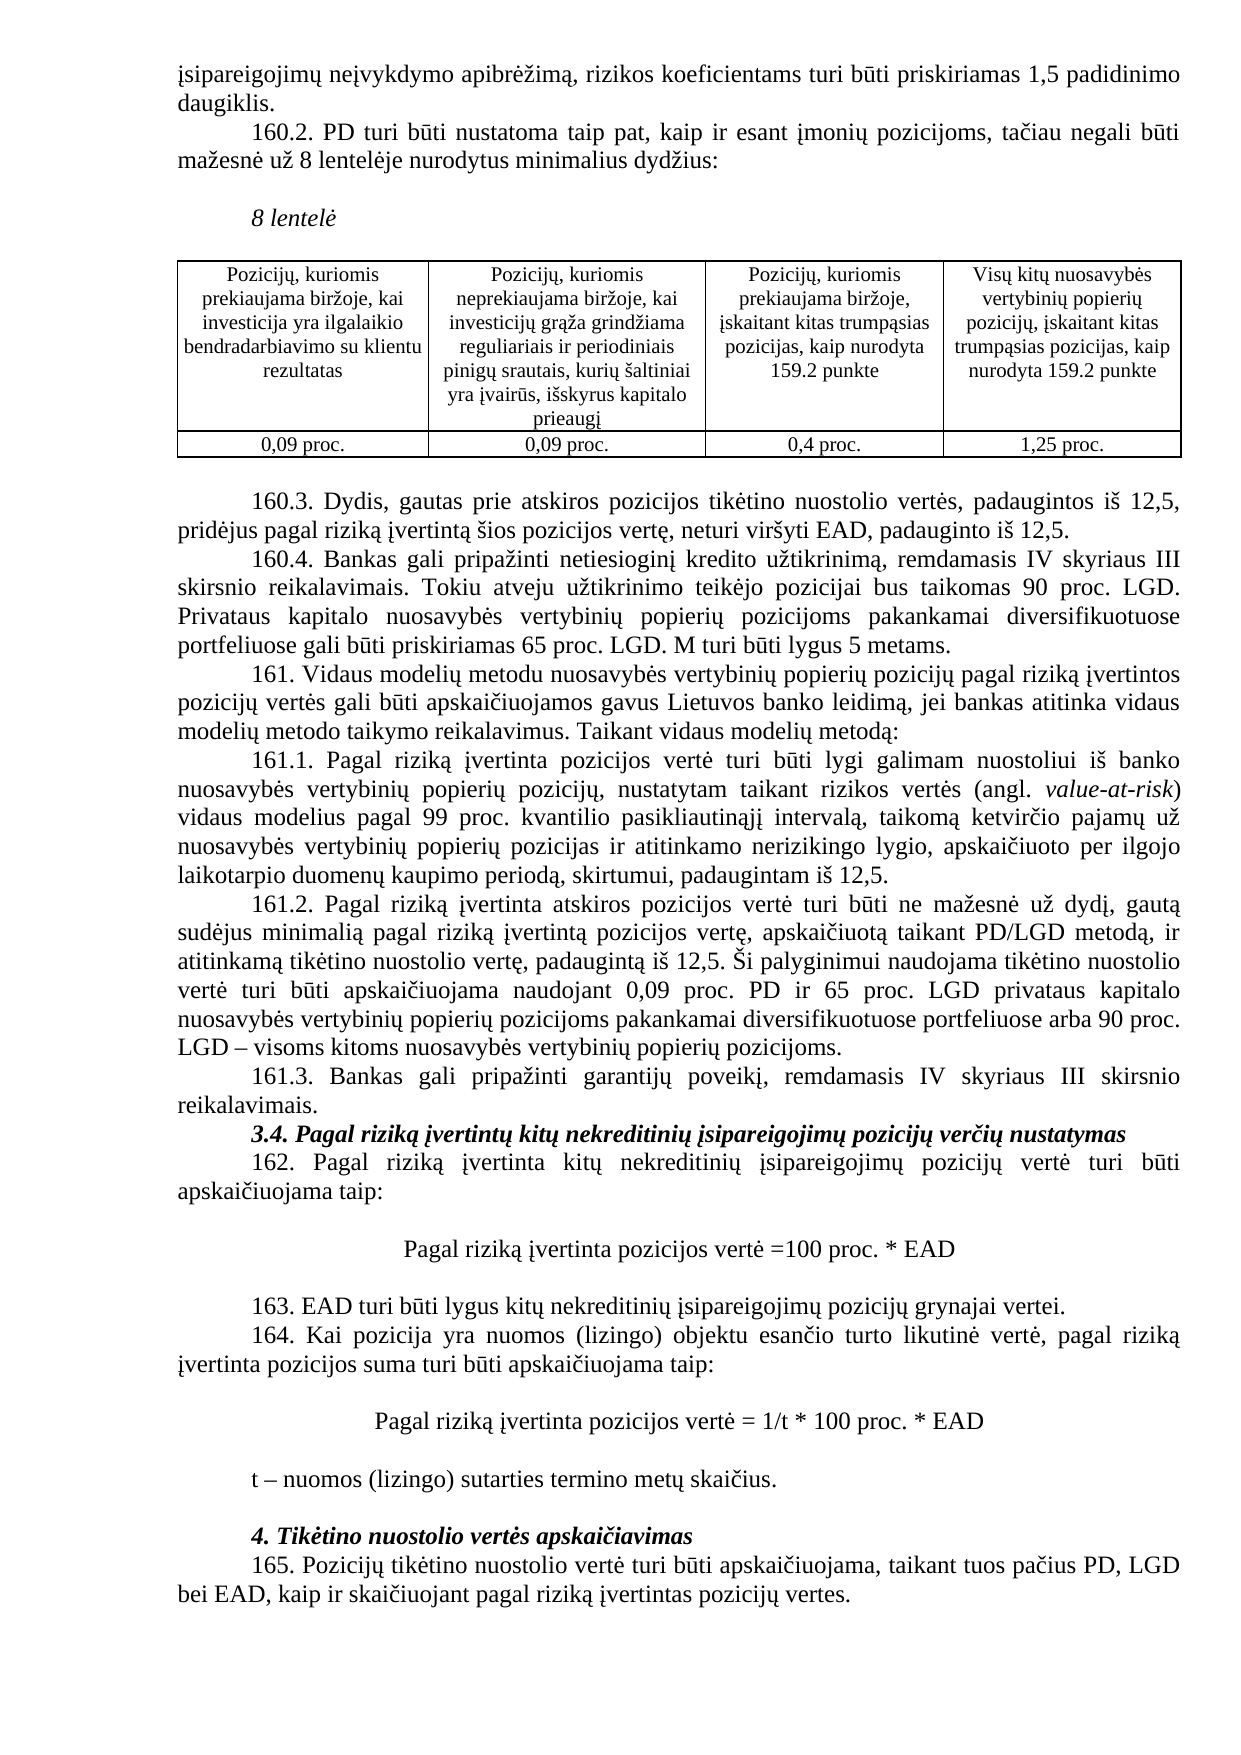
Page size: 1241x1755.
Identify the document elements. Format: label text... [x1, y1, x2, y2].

text 3.4. Pagal riziką įvertintų kitų nekreditinių įsipareigojimų pozicijų verčių nustatymas [177, 1119, 1181, 1147]
table_header Pozicijų, kuriomis prekiaujama biržoje, kai investicija yra ilgalaikio bendradarbiavimo su klientu rezultatas [178, 262, 428, 430]
text 163. EAD turi būti lygus kitų nekreditinių įsipareigojimų pozicijų grynajai vertei. [177, 1291, 1181, 1320]
text 8 lentelė [177, 203, 1181, 232]
text 160.3. Dydis, gautas prie atskiros pozicijos tikėtino nuostolio vertės, padaugintos iš 12,5, pridėjus pagal riziką įvertintą šios pozicijos vertę, neturi viršyti EAD, padauginto iš 12,5. [177, 486, 1181, 544]
text 160.4. Bankas gali pripažinti netiesioginį kredito užtikrinimą, remdamasis IV skyriaus III skirsnio reikalavimais. Tokiu atveju užtikrinimo teikėjo pozicijai bus taikomas 90 proc. LGD. Privataus kapitalo nuosavybės vertybinių popierių pozicijoms pakankamai diversifikuotuose portfeliuose gali būti priskiriamas 65 proc. LGD. M turi būti lygus 5 metams. [177, 544, 1181, 659]
text 161.1. Pagal riziką įvertinta pozicijos vertė turi būti lygi galimam nuostoliui iš banko nuosavybės vertybinių popierių pozicijų, nustatytam taikant rizikos vertės (angl. value-at-risk) vidaus modelius pagal 99 proc. kvantilio pasikliautinąjį intervalą, taikomą ketvirčio pajamų už nuosavybės vertybinių popierių pozicijas ir atitinkamo nerizikingo lygio, apskaičiuoto per ilgojo laikotarpio duomenų kaupimo periodą, skirtumui, padaugintam iš 12,5. [177, 745, 1181, 889]
text 161.3. Bankas gali pripažinti garantijų poveikį, remdamasis IV skyriaus III skirsnio reikalavimais. [177, 1061, 1181, 1119]
text 160.2. PD turi būti nustatoma taip pat, kaip ir esant įmonių pozicijoms, tačiau negali būti mažesnė už 8 lentelėje nurodytus minimalius dydžius: [177, 117, 1181, 174]
text t – nuomos (lizingo) sutarties termino metų skaičius. [177, 1464, 1181, 1492]
text 161. Vidaus modelių metodu nuosavybės vertybinių popierių pozicijų pagal riziką įvertintos pozicijų vertės gali būti apskaičiuojamos gavus Lietuvos banko leidimą, jei bankas atitinka vidaus modelių metodo taikymo reikalavimus. Taikant vidaus modelių metodą: [177, 659, 1181, 745]
text įsipareigojimų neįvykdymo apibrėžimą, rizikos koeficientams turi būti priskiriamas 1,5 padidinimo daugiklis. [177, 59, 1181, 117]
text 4. Tikėtino nuostolio vertės apskaičiavimas [177, 1521, 1181, 1550]
text 162. Pagal riziką įvertinta kitų nekreditinių įsipareigojimų pozicijų vertė turi būti apskaičiuojama taip: [177, 1147, 1181, 1205]
text Pagal riziką įvertinta pozicijos vertė =100 proc. * EAD [177, 1234, 1181, 1262]
text 161.2. Pagal riziką įvertinta atskiros pozicijos vertė turi būti ne mažesnė už dydį, gautą sudėjus minimalią pagal riziką įvertintą pozicijos vertę, apskaičiuotą taikant PD/LGD metodą, ir atitinkamą tikėtino nuostolio vertę, padaugintą iš 12,5. Ši palyginimui naudojama tikėtino nuostolio vertė turi būti apskaičiuojama naudojant 0,09 proc. PD ir 65 proc. LGD privataus kapitalo nuosavybės vertybinių popierių pozicijoms pakankamai diversifikuotuose portfeliuose arba 90 proc. LGD – visoms kitoms nuosavybės vertybinių popierių pozicijoms. [177, 889, 1181, 1061]
text 165. Pozicijų tikėtino nuostolio vertė turi būti apskaičiuojama, taikant tuos pačius PD, LGD bei EAD, kaip ir skaičiuojant pagal riziką įvertintas pozicijų vertes. [177, 1550, 1181, 1607]
table_header Visų kitų nuosavybės vertybinių popierių pozicijų, įskaitant kitas trumpąsias pozicijas, kaip nurodyta 159.2 punkte [944, 262, 1180, 430]
text Pagal riziką įvertinta pozicijos vertė = 1/t * 100 proc. * EAD [177, 1406, 1181, 1435]
table_header Pozicijų, kuriomis prekiaujama biržoje, įskaitant kitas trumpąsias pozicijas, kaip nurodyta 159.2 punkte [706, 262, 943, 430]
text 164. Kai pozicija yra nuomos (lizingo) objektu esančio turto likutinė vertė, pagal riziką įvertinta pozicijos suma turi būti apskaičiuojama taip: [177, 1320, 1181, 1377]
